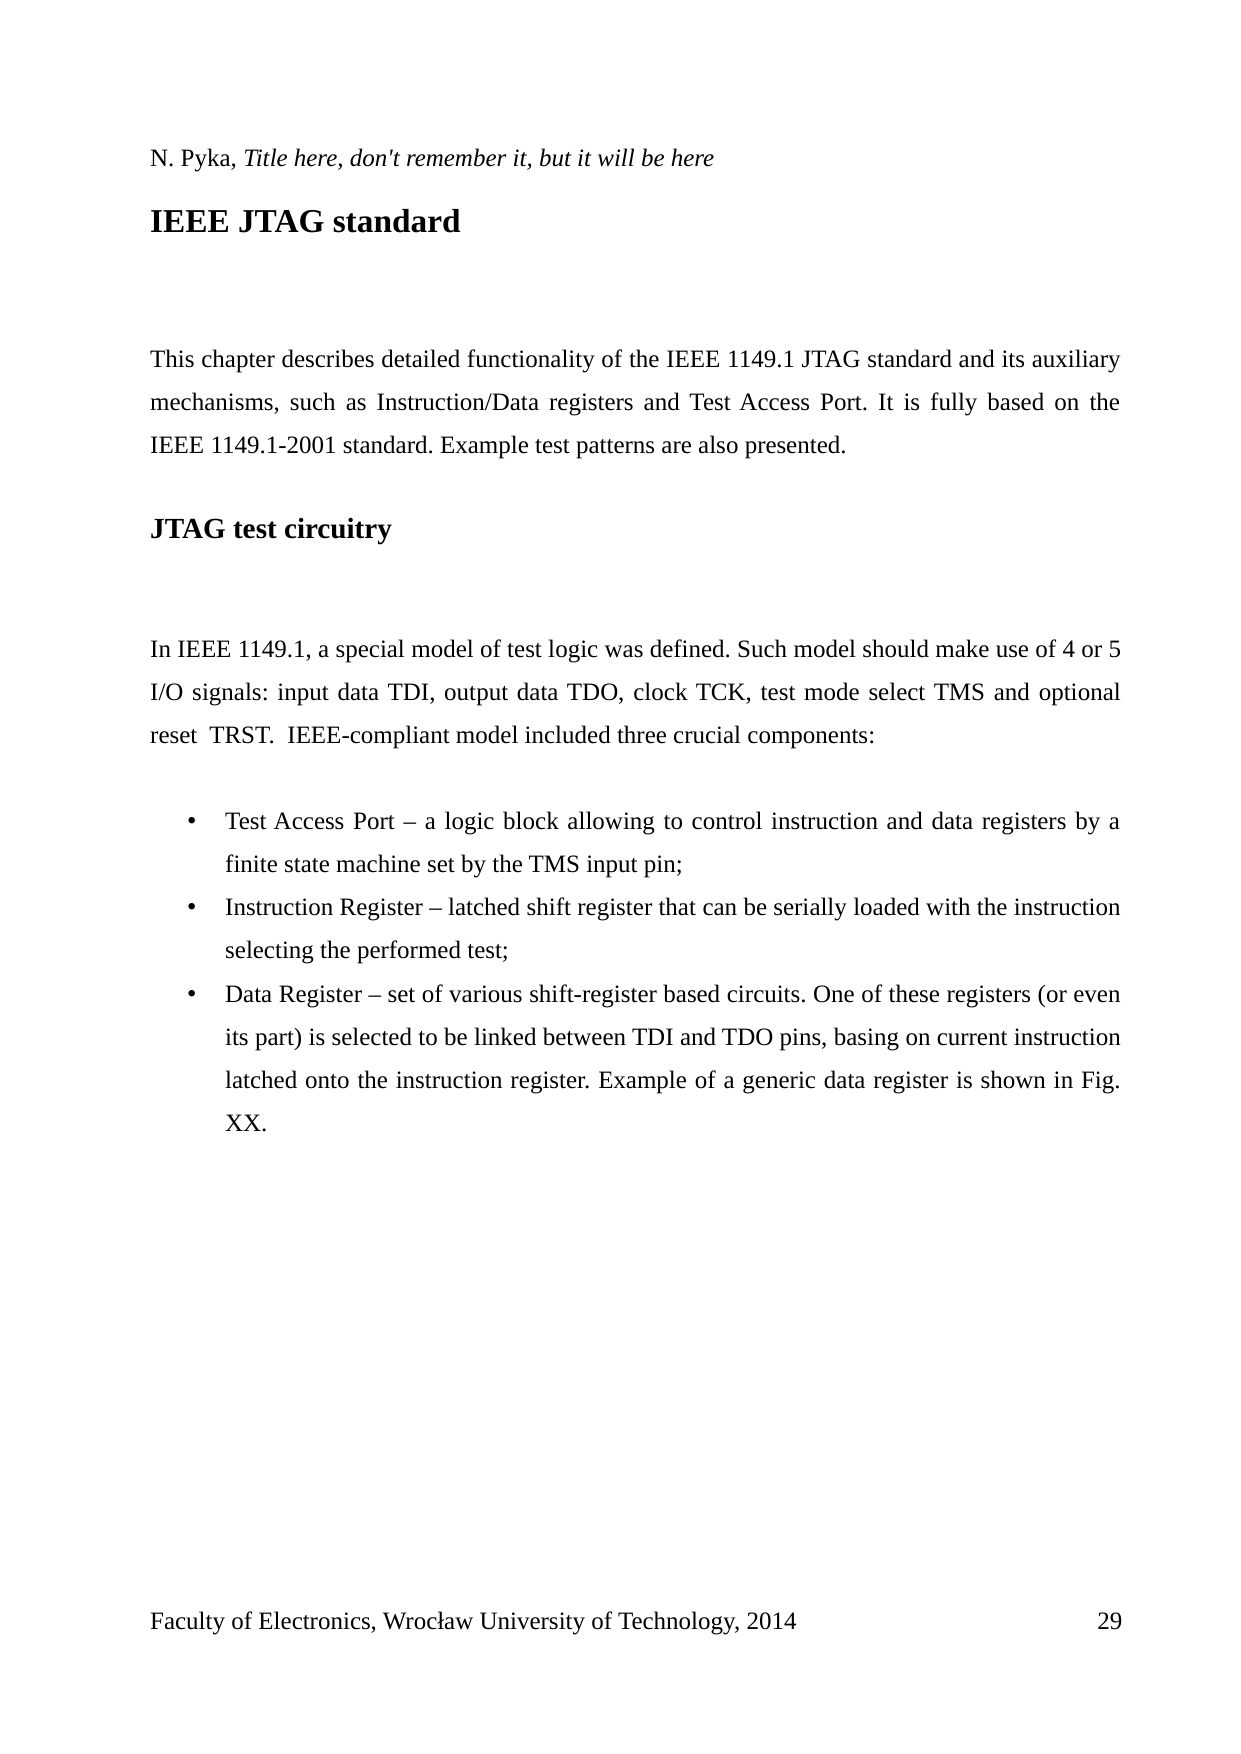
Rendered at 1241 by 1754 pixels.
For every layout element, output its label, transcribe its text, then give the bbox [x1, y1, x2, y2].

list Test Access Port – a logic block allowing to control instruction and data registers by a finite state machine set by the TMS input pin; [187, 806, 1122, 878]
subtitle IEEE JTAG standard [150, 201, 1122, 240]
text In IEEE 1149.1, a special model of test logic was defined. Such model should make use of 4 or 5 I/O signals: input data TDI, output data TDO, clock TCK, test mode select TMS and optional reset TRST. IEEE-compliant model included three crucial components: [150, 634, 1122, 749]
subtitle JTAG test circuitry [150, 511, 1122, 544]
list Instruction Register – latched shift register that can be serially loaded with the instruction selecting the performed test; [187, 892, 1122, 964]
text This chapter describes detailed functionality of the IEEE 1149.1 JTAG standard and its auxiliary mechanisms, such as Instruction/Data registers and Test Access Port. It is fully based on the IEEE 1149.1-2001 standard. Example test patterns are also presented. [150, 344, 1122, 459]
list Data Register – set of various shift-register based circuits. One of these registers (or even its part) is selected to be linked between TDI and TDO pins, basing on current instruction latched onto the instruction register. Example of a generic data register is shown in Fig. XX. [187, 979, 1122, 1137]
